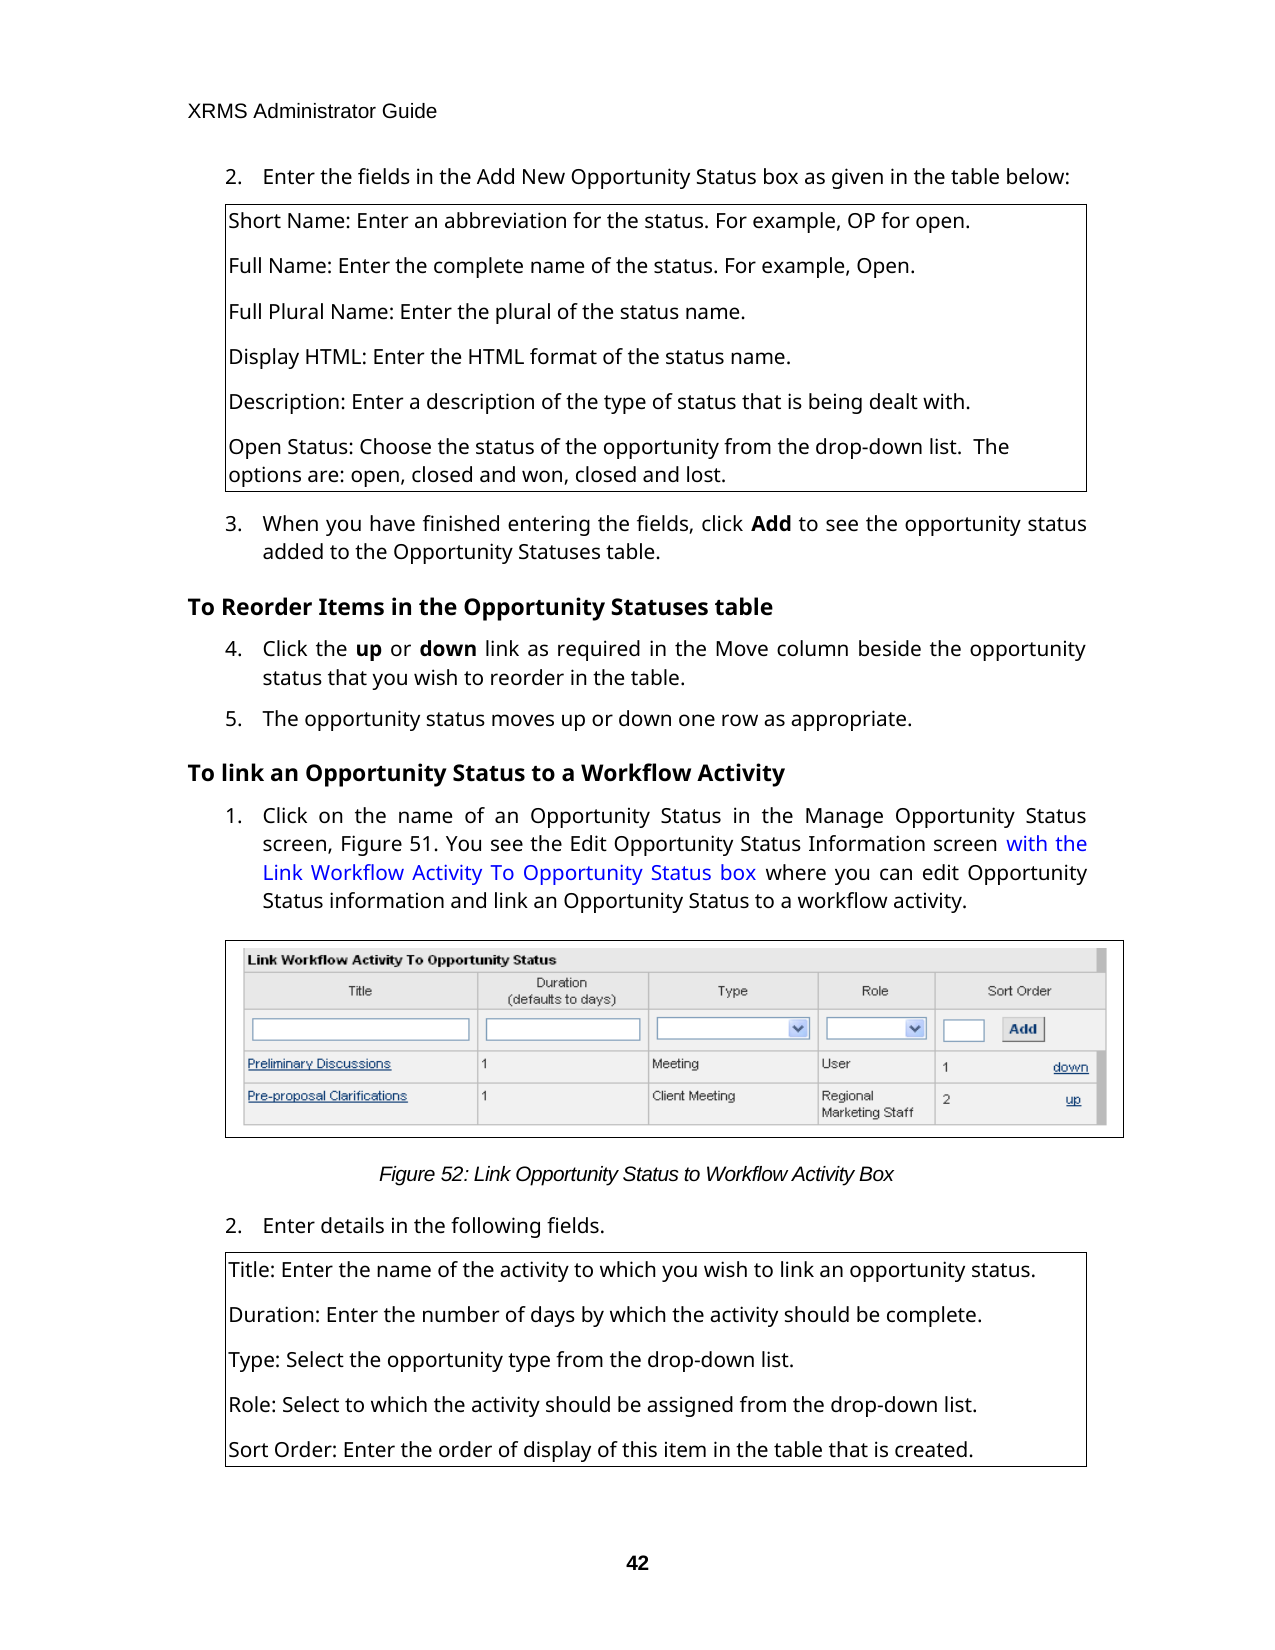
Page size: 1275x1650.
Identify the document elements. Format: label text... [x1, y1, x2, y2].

list Description: Enter a description of the type of status that is being dealt with. [226, 384, 1086, 415]
picture [241, 948, 1108, 1129]
list Click on the name of an Opportunity Status in the Manage Opportunity Status screen, Figure 51. You see the Edit Opportunity Status Information screen with the Link Workflow Activity To Opportunity Status box where you can edit Opportunity Status information and link an Opportunity Status to a workflow activity. [225, 801, 1087, 915]
list Enter the fields in the Add New Opportunity Status box as given in the table below: [225, 162, 1087, 191]
list Full Plural Name: Enter the plural of the status name. [226, 294, 1086, 325]
list Enter details in the following fields. [225, 1211, 1087, 1239]
list Full Name: Enter the complete name of the status. For example, Open. [226, 248, 1086, 280]
list Role: Select to which the activity should be assigned from the drop-down list. [226, 1387, 1086, 1419]
text To link an Opportunity Status to a Workflow Activity [187, 757, 1087, 788]
list Sort Order: Enter the order of display of this item in the table that is created. [226, 1432, 1086, 1466]
list The opportunity status moves up or down one row as appropriate. [225, 704, 1087, 732]
list Duration: Enter the number of days by which the activity should be complete. [226, 1297, 1086, 1328]
list When you have finished entering the fields, click Add to see the opportunity status added to the Opportunity Statuses table. [225, 509, 1087, 566]
list Display HTML: Enter the HTML format of the status name. [226, 339, 1086, 370]
list Open Status: Choose the status of the opportunity from the drop-down list. The options are: open, closed and won, closed and lost. [226, 429, 1086, 491]
list Type: Select the opportunity type from the drop-down list. [226, 1342, 1086, 1374]
list Title: Enter the name of the activity to which you wish to link an opportunity status. [226, 1253, 1086, 1283]
list Short Name: Enter an abbreviation for the status. For example, OP for open. [226, 205, 1086, 235]
text To Reorder Items in the Opportunity Statuses table [187, 591, 1087, 622]
text Figure 52: Link Opportunity Status to Workflow Activity Box [187, 1163, 1087, 1186]
list Click the up or down link as required in the Move column beside the opportunity status that you wish to reorder in the table. [225, 634, 1087, 691]
